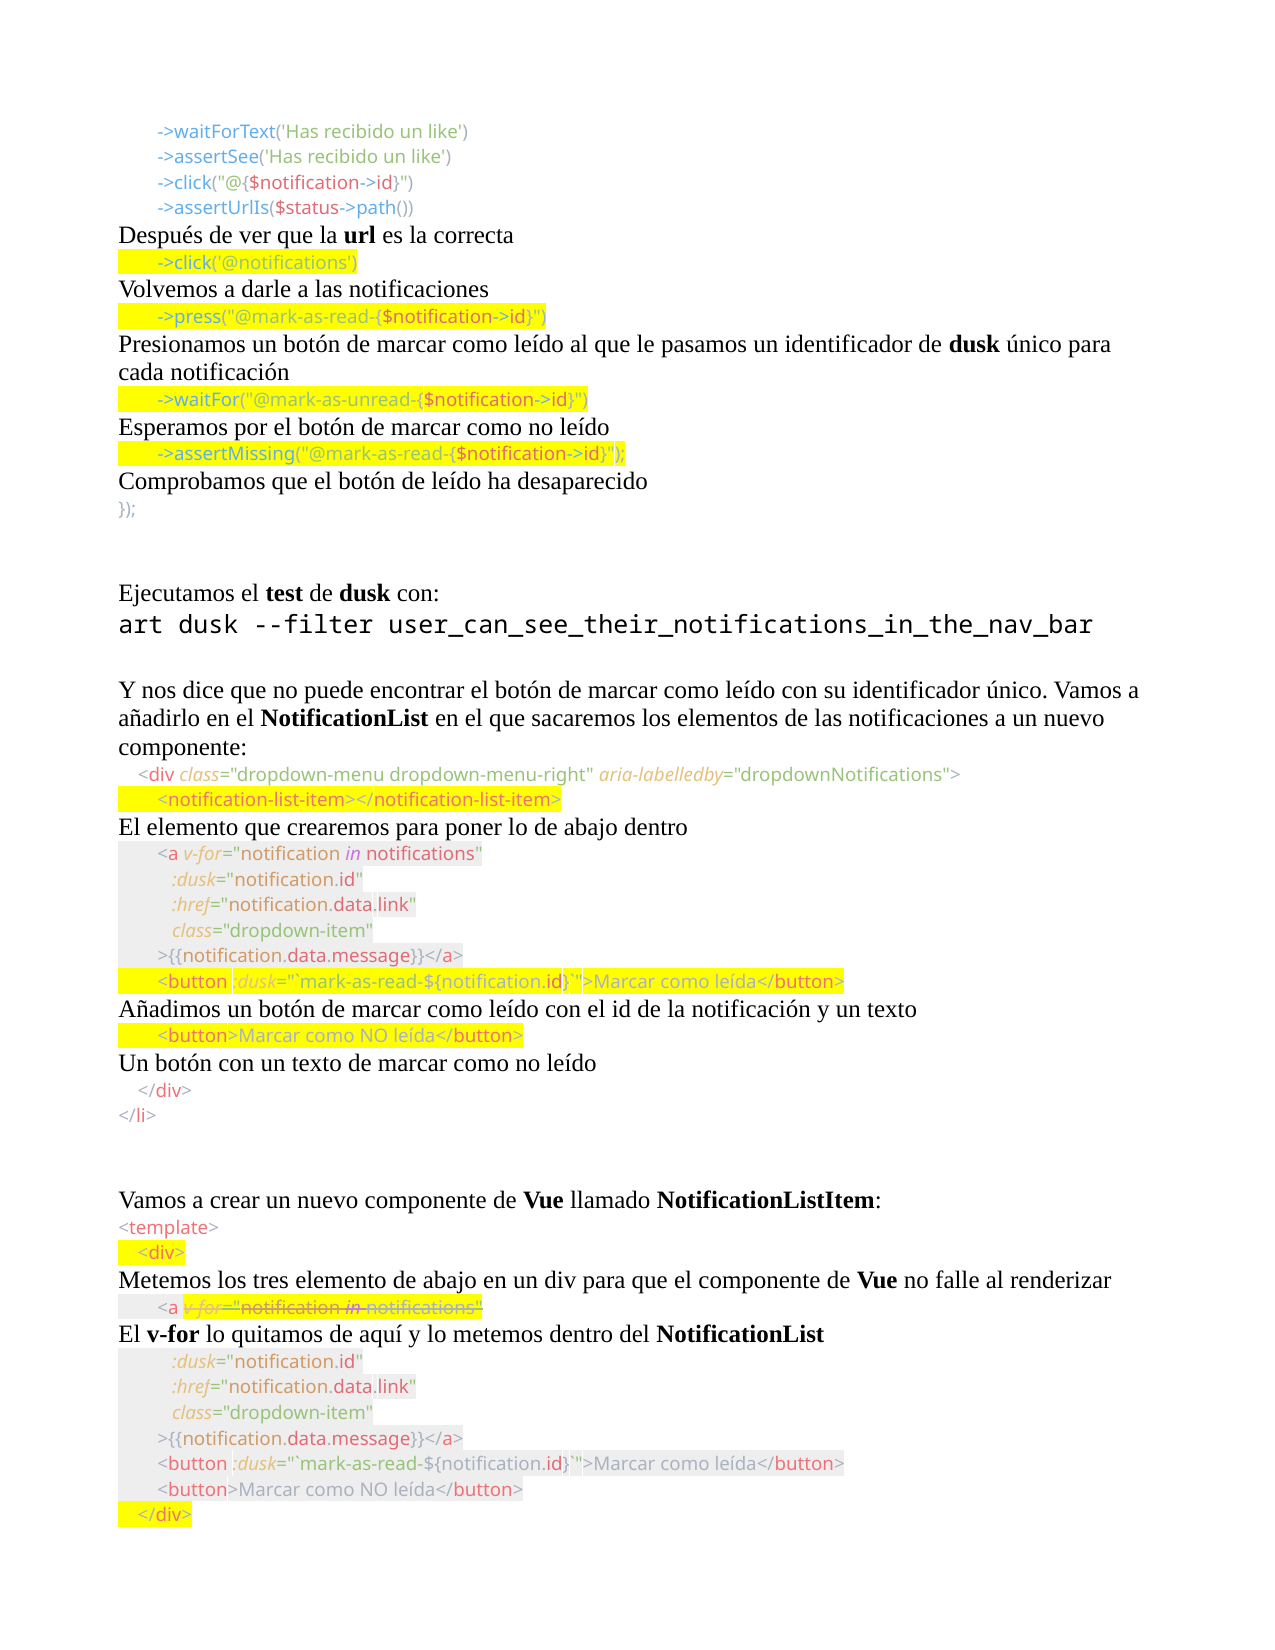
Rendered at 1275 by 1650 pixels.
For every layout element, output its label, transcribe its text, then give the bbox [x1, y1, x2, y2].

text <button>Marcar como NO leída</button> Un botón con un texto de marcar como no leído [118, 1023, 1157, 1077]
text </div> </li> [118, 1077, 1157, 1128]
text ->waitForText('Has recibido un like') ->assertSee('Has recibido un like') ->click("@{$notification->id}") ->assertUrlIs($status->path()) Después de ver que la url es la correcta ->click('@notifications') Volvemos a darle a las notificaciones [118, 118, 1157, 303]
text ->assertMissing("@mark-as-read-{$notification->id}"); Comprobamos que el botón de leído ha desaparecido [118, 441, 1157, 495]
text Ejecutamos el test de dusk con: [118, 578, 1157, 607]
text <a v-for="notification in notifications" El v-for lo quitamos de aquí y lo metemos dentro del NotificationList [118, 1294, 1157, 1348]
text ->press("@mark-as-read-{$notification->id}") Presionamos un botón de marcar como leído al que le pasamos un identificador de dusk único para cada notificación [118, 303, 1157, 386]
text <a v-for="notification in notifications" :dusk="notification.id" :href="notification.data.link" class="dropdown-item" >{{notification.data.message}}</a> <button :dusk="`mark-as-read-${notification.id}`">Marcar como leída</button> Añadimos un botón de marcar como leído con el id de la notificación y un texto [118, 841, 1157, 1023]
text Vamos a crear un nuevo componente de Vue llamado NotificationListItem: [118, 1185, 1157, 1214]
text ->waitFor("@mark-as-unread-{$notification->id}") Esperamos por el botón de marcar como no leído [118, 386, 1157, 441]
text }); [118, 495, 1157, 520]
text :dusk="notification.id" :href="notification.data.link" class="dropdown-item" >{{notification.data.message}}</a> <button :dusk="`mark-as-read-${notification.id}`">Marcar como leída</button> <button>Marcar como NO leída</button> </div> [118, 1348, 1157, 1527]
text Y nos dice que no puede encontrar el botón de marcar como leído con su identificador único. Vamos a añadirlo en el NotificationList en el que sacaremos los elementos de las notificaciones a un nuevo componente: [118, 675, 1157, 761]
text <div class="dropdown-menu dropdown-menu-right" aria-labelledby="dropdownNotifications"> <notification-list-item></notification-list-item> El elemento que crearemos para poner lo de abajo dentro [118, 761, 1157, 841]
text <template> <div> Metemos los tres elemento de abajo en un div para que el componente de Vue no falle al renderizar [118, 1214, 1157, 1294]
text art dusk --filter user_can_see_their_notifications_in_the_nav_bar [118, 607, 1157, 675]
